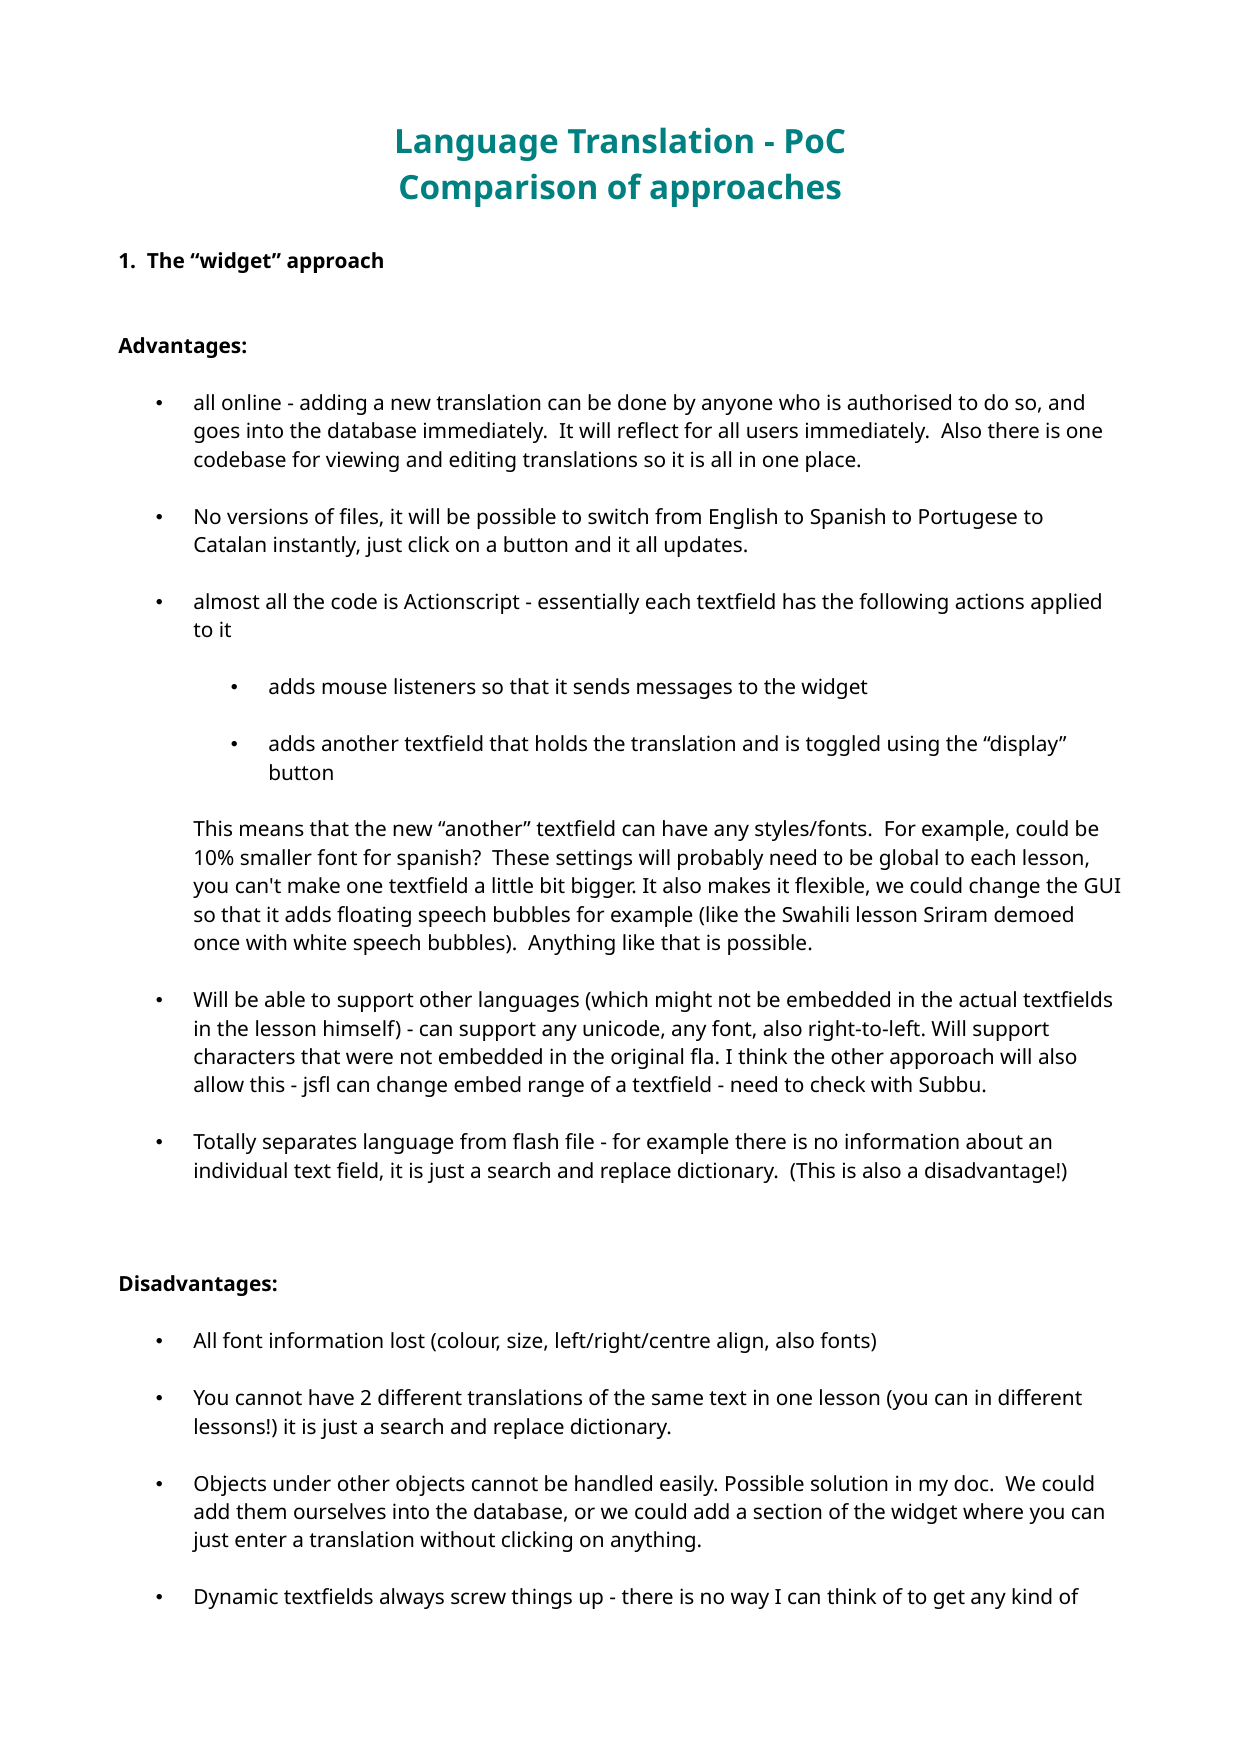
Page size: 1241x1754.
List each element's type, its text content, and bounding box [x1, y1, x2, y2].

list Dynamic textfields always screw things up - there is no way I can think of to get any kind of [156, 1582, 1122, 1611]
text Language Translation - PoC [118, 118, 1122, 163]
text Comparison of approaches [118, 163, 1122, 209]
text Disadvantages: [118, 1269, 1122, 1298]
list almost all the code is Actionscript - essentially each textfield has the following actions applied to it [156, 587, 1122, 644]
list This means that the new “another” textfield can have any styles/fonts. For example, could be 10% smaller font for spanish? These settings will probably need to be global to each lesson, you can't make one textfield a little bit bigger. It also makes it flexible, we could change the GUI so that it adds floating speech bubbles for example (like the Swahili lesson Sriram demoed once with white speech bubbles). Anything like that is possible. [156, 814, 1122, 957]
list adds another textfield that holds the translation and is toggled using the “display” button [231, 729, 1122, 786]
list Totally separates language from flash file - for example there is no information about an individual text field, it is just a search and replace dictionary. (This is also a disadvantage!) [156, 1127, 1122, 1184]
list You cannot have 2 different translations of the same text in one lesson (you can in different lessons!) it is just a search and replace dictionary. [156, 1383, 1122, 1440]
list Will be able to support other languages (which might not be embedded in the actual textfields in the lesson himself) - can support any unicode, any font, also right-to-left. Will support characters that were not embedded in the original fla. I think the other apporoach will also allow this - jsfl can change embed range of a textfield - need to check with Subbu. [156, 985, 1122, 1099]
text 1. The “widget” approach [118, 246, 1122, 274]
list adds mouse listeners so that it sends messages to the widget [231, 672, 1122, 701]
list No versions of files, it will be possible to switch from English to Spanish to Portugese to Catalan instantly, just click on a button and it all updates. [156, 502, 1122, 559]
list Objects under other objects cannot be handled easily. Possible solution in my doc. We could add them ourselves into the database, or we could add a section of the widget where you can just enter a translation without clicking on anything. [156, 1469, 1122, 1554]
text Advantages: [118, 331, 1122, 359]
list All font information lost (colour, size, left/right/centre align, also fonts) [156, 1326, 1122, 1355]
list all online - adding a new translation can be done by anyone who is authorised to do so, and goes into the database immediately. It will reflect for all users immediately. Also there is one codebase for viewing and editing translations so it is all in one place. [156, 388, 1122, 473]
